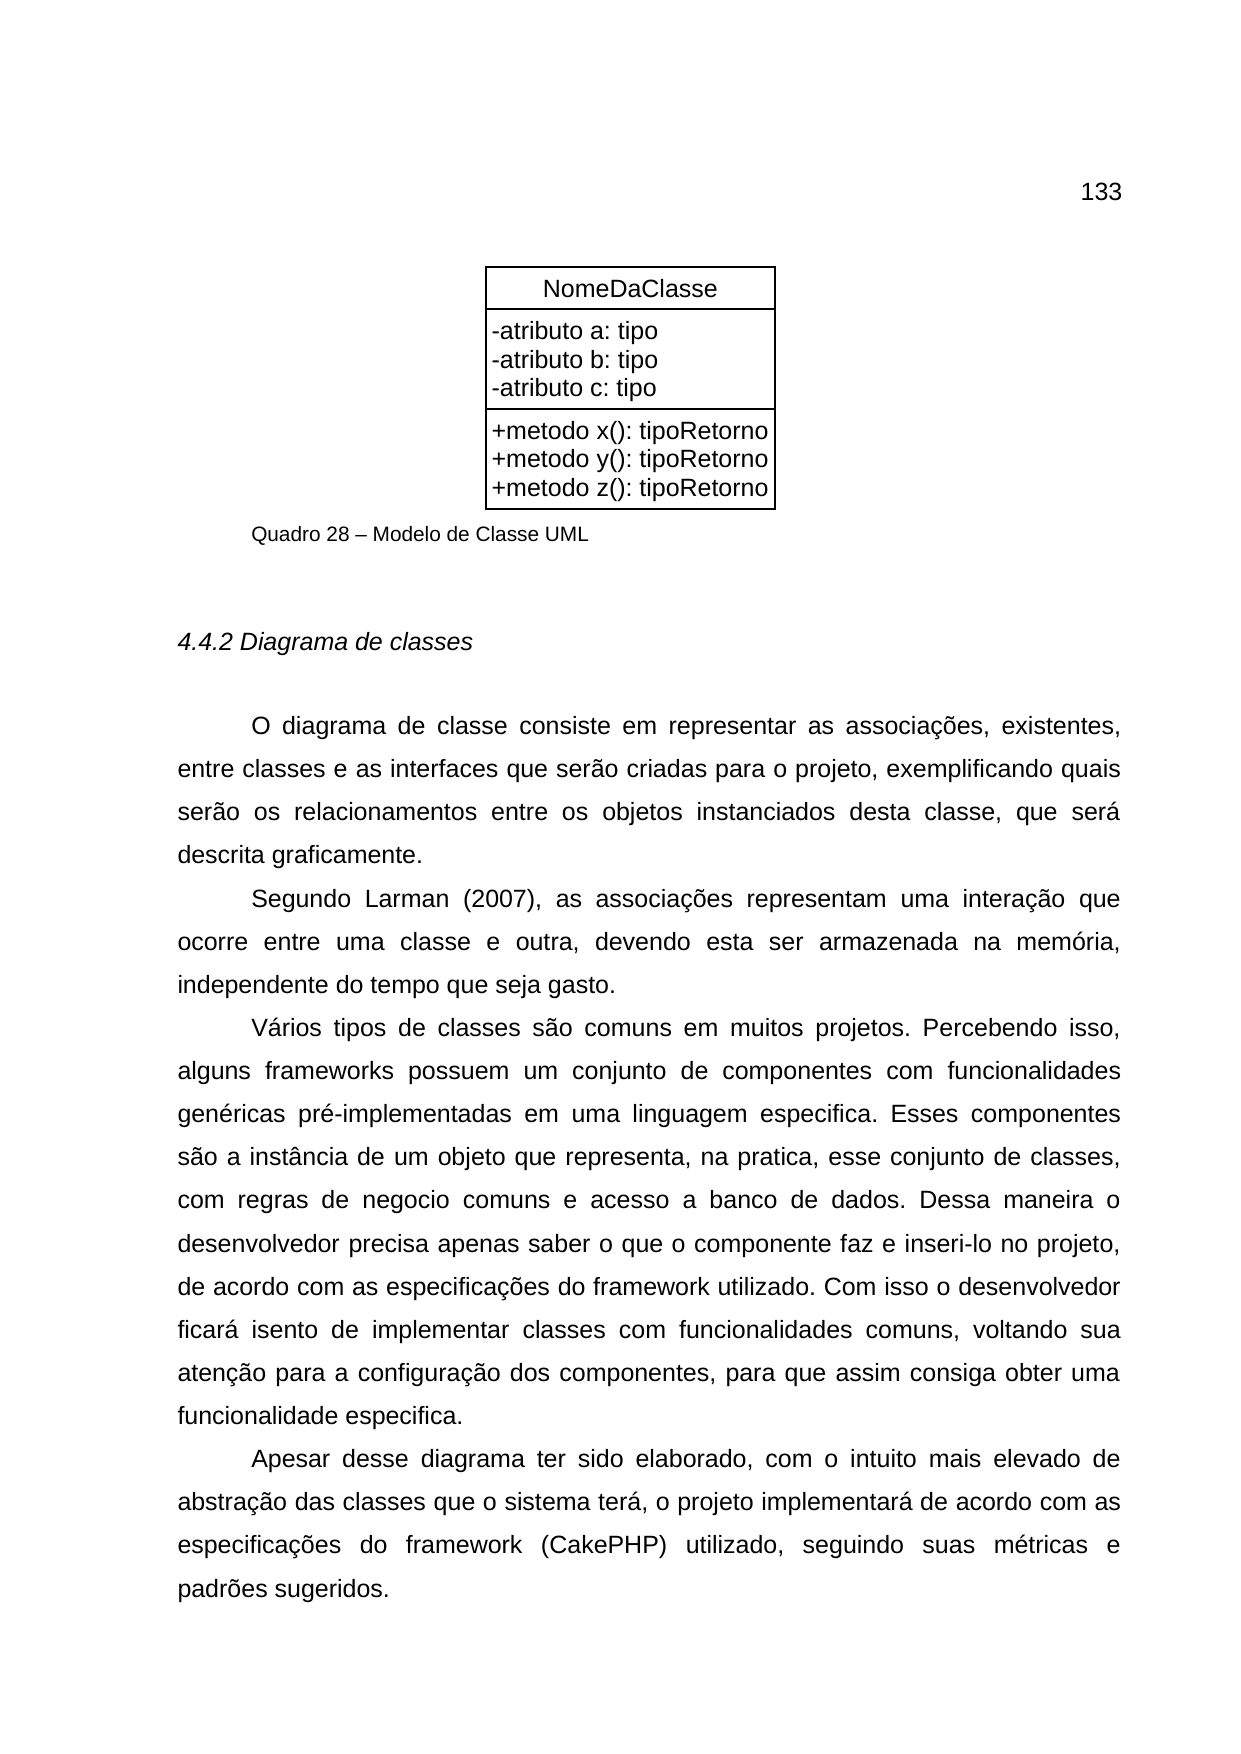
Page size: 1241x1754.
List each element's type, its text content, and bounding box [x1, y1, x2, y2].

text Vários tipos de classes são comuns em muitos projetos. Percebendo isso, alguns frameworks possuem um conjunto de componentes com funcionalidades genéricas pré-implementadas em uma linguagem especifica. Esses componentes são a instância de um objeto que representa, na pratica, esse conjunto de classes, com regras de negocio comuns e acesso a banco de dados. Dessa maneira o desenvolvedor precisa apenas saber o que o componente faz e inseri-lo no projeto, de acordo com as especificações do framework utilizado. Com isso o desenvolvedor ficará isento de implementar classes com funcionalidades comuns, voltando sua atenção para a configuração dos componentes, para que assim consiga obter uma funcionalidade especifica. [177, 1013, 1122, 1430]
text Quadro 28 – Modelo de Classe UML [177, 522, 1122, 546]
table_cell -atributo a: tipo -atributo b: tipo -atributo c: tipo [487, 310, 774, 408]
text Segundo Larman (2007), as associações representam uma interação que ocorre entre uma classe e outra, devendo esta ser armazenada na memória, independente do tempo que seja gasto. [177, 884, 1122, 999]
text O diagrama de classe consiste em representar as associações, existentes, entre classes e as interfaces que serão criadas para o projeto, exemplificando quais serão os relacionamentos entre os objetos instanciados desta classe, que será descrita graficamente. [177, 711, 1122, 869]
table_cell +metodo x(): tipoRetorno +metodo y(): tipoRetorno +metodo z(): tipoRetorno [487, 410, 774, 508]
text Apesar desse diagrama ter sido elaborado, com o intuito mais elevado de abstração das classes que o sistema terá, o projeto implementará de acordo com as especificações do framework (CakePHP) utilizado, seguindo suas métricas e padrões sugeridos. [177, 1444, 1122, 1602]
table_header NomeDaClasse [487, 268, 774, 308]
subtitle 4.4.2 Diagrama de classes [177, 627, 1122, 656]
